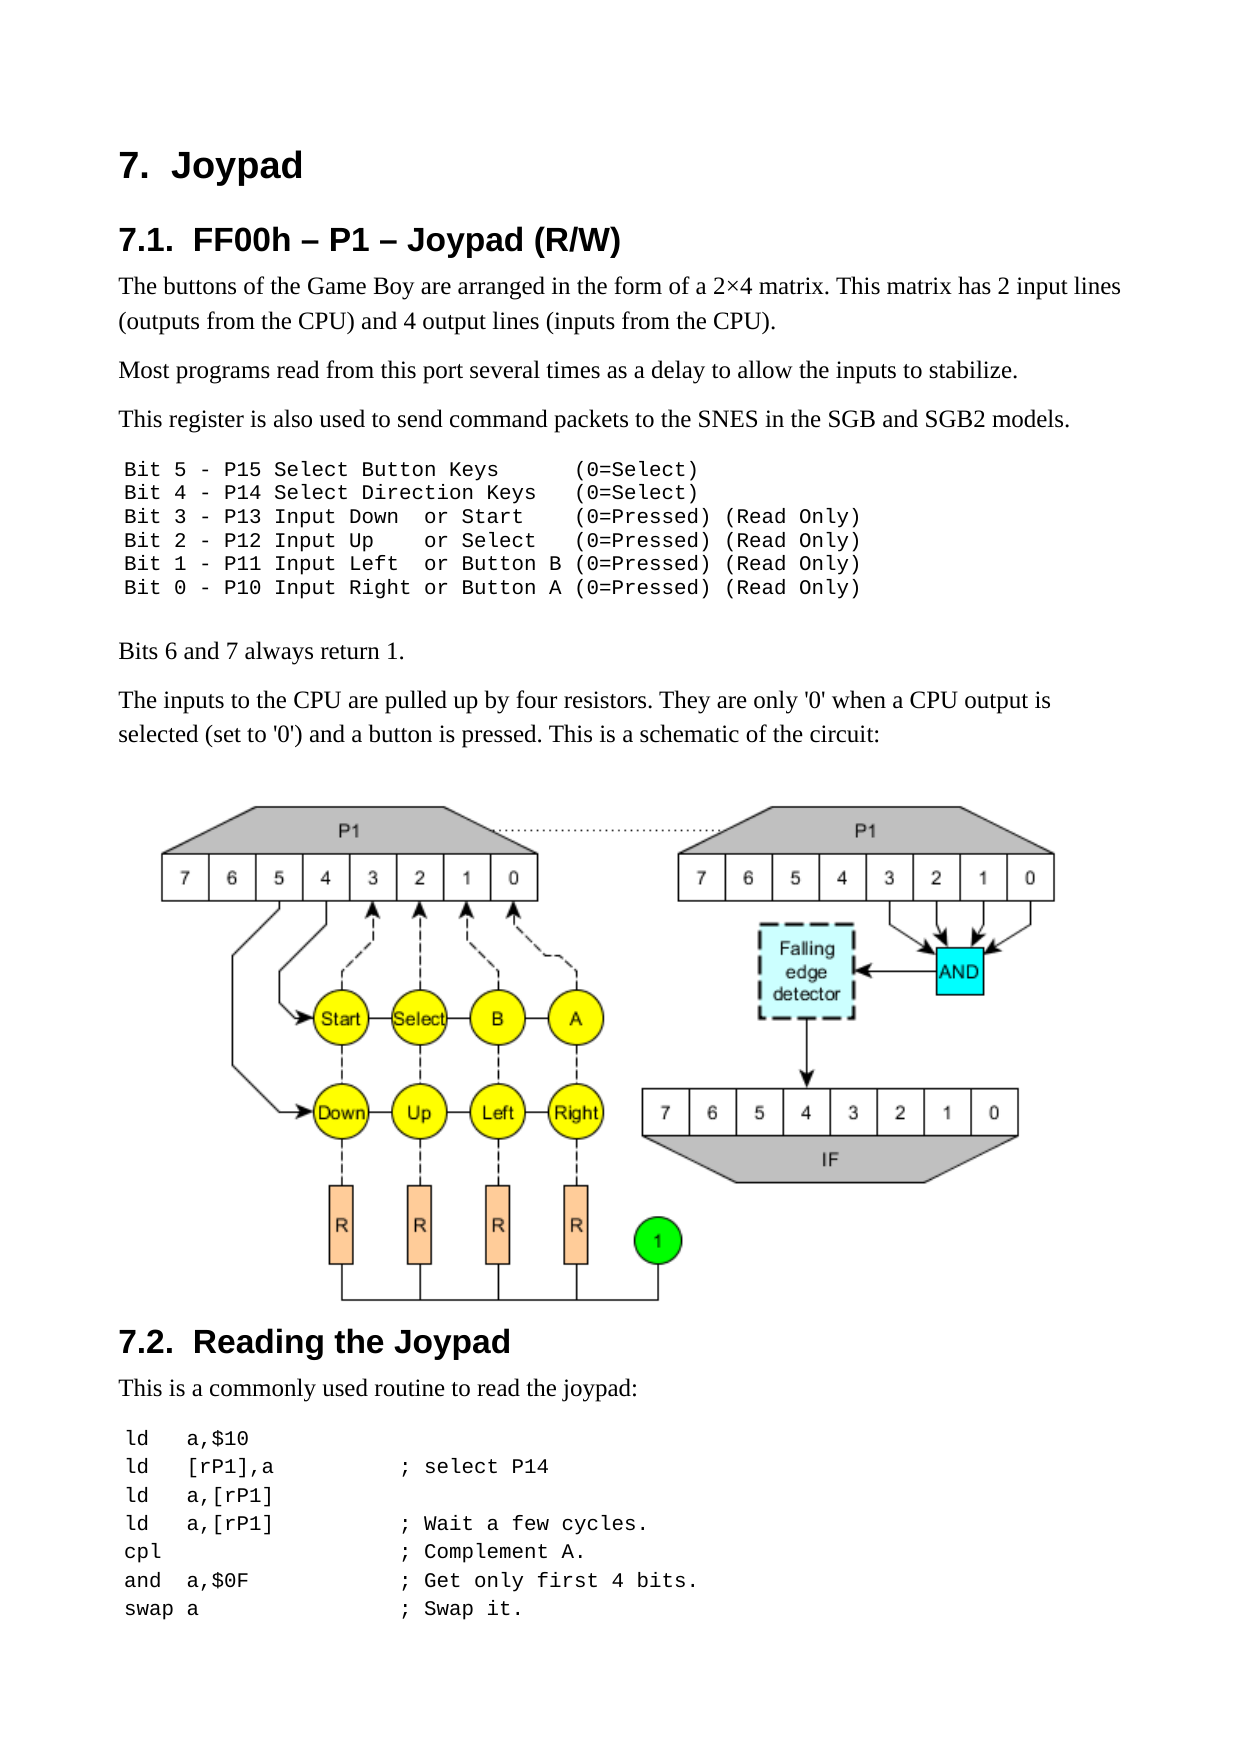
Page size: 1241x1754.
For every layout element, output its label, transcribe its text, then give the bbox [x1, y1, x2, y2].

text The inputs to the CPU are pulled up by four resistors. They are only '0' when a CPU output is selected (set to '0') and a button is pressed. This is a schematic of the circuit: [118, 685, 1122, 748]
text This is a commonly used routine to read the joypad: [118, 1373, 1122, 1402]
table_header Bit 5 - P15 Select Button Keys (0=Select) Bit 4 - P14 Select Direction Keys (0=Select) Bit 3 - P13 Input Down or Start (0=Pressed) (Read Only) Bit 2 - P12 Input Up or Select (0=Pressed) (Read Only) Bit 1 - P11 Input Left or Button B (0=Pressed) (Read Only) Bit 0 - P10 Input Right or Button A (0=Pressed) (Read Only) [118, 453, 1123, 636]
table_header ld a,$10 ld [rP1],a ; select P14 ld a,[rP1] ld a,[rP1] ; Wait a few cycles. cpl ; Complement A. and a,$0F ; Get only first 4 bits. swap a ; Swap it. [118, 1423, 1123, 1628]
subtitle FF00h – P1 – Joypad (R/W) [118, 220, 1122, 259]
text The buttons of the Game Boy are arranged in the form of a 2×4 matrix. This matrix has 2 input lines (outputs from the CPU) and 4 output lines (inputs from the CPU). [118, 271, 1122, 334]
text Most programs read from this port several times as a delay to allow the inputs to stabilize. [118, 355, 1122, 383]
subtitle Reading the Joypad [118, 1323, 1122, 1361]
picture [138, 783, 1077, 1323]
subtitle Joypad [118, 143, 1122, 187]
text This register is also used to send command packets to the SNES in the SGB and SGB2 models. [118, 404, 1122, 433]
text Bits 6 and 7 always return 1. [118, 636, 1122, 664]
